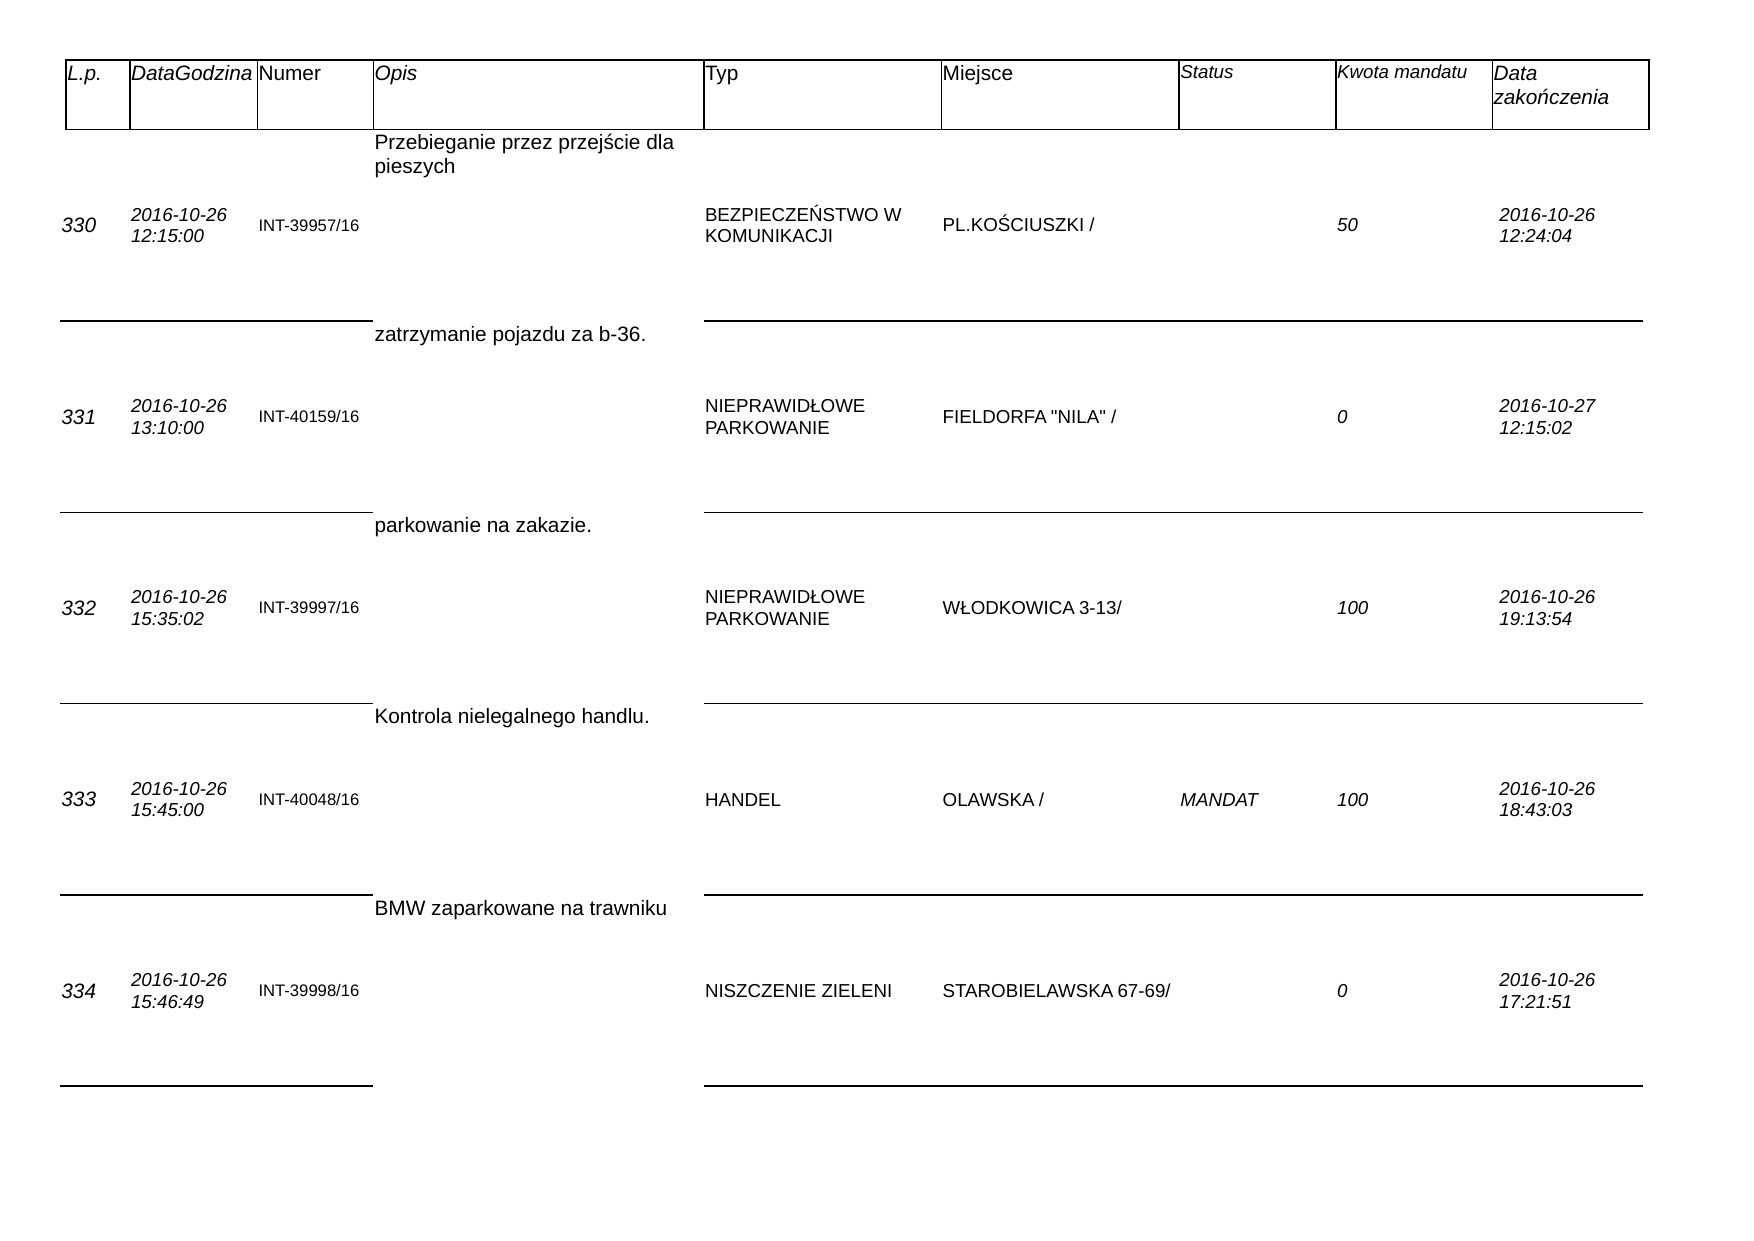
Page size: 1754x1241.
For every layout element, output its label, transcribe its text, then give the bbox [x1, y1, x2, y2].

table_cell [1179, 130, 1336, 320]
table_cell STAROBIELAWSKA 67-69/ [941, 896, 1179, 1085]
table_cell zatrzymanie pojazdu za b-36. [373, 320, 704, 511]
table_cell MANDAT [1179, 704, 1336, 894]
table_cell [1179, 896, 1336, 1085]
table_header Data zakończenia [1493, 61, 1648, 129]
table_cell 2016-10-26 12:15:00 [130, 130, 257, 320]
table_cell 2016-10-26 13:10:00 [130, 322, 257, 511]
table_cell Przebieganie przez przejście dla pieszych [373, 130, 704, 320]
table_header Typ [705, 61, 941, 129]
table_cell INT-39997/16 [257, 513, 373, 703]
table_header Opis [374, 61, 703, 129]
table_header Numer [258, 61, 373, 129]
table_cell INT-40159/16 [257, 322, 373, 511]
table_header Status [1180, 61, 1335, 129]
table_header Miejsce [942, 61, 1178, 129]
table_cell BMW zaparkowane na trawniku [373, 894, 704, 1085]
table_cell 2016-10-26 15:46:49 [130, 896, 257, 1085]
table_cell [1179, 322, 1336, 511]
table_cell 2016-10-26 19:13:54 [1498, 513, 1643, 703]
table_cell BEZPIECZEŃSTWO W KOMUNIKACJI [704, 130, 941, 320]
table_cell 2016-10-26 15:45:00 [130, 704, 257, 894]
table_header [60, 59, 65, 129]
table_cell 100 [1336, 704, 1498, 894]
table_cell NIEPRAWIDŁOWE PARKOWANIE [704, 513, 941, 703]
table_cell [1643, 703, 1649, 894]
table_cell 2016-10-26 18:43:03 [1498, 704, 1643, 894]
table_cell NISZCZENIE ZIELENI [704, 896, 941, 1085]
table_cell parkowanie na zakazie. [373, 511, 704, 703]
table_cell 334 [60, 896, 130, 1085]
table_cell [1643, 511, 1649, 703]
table_cell Kontrola nielegalnego handlu. [373, 703, 704, 894]
table_cell 0 [1336, 896, 1498, 1085]
table_header DataGodzina [131, 61, 257, 129]
table_cell INT-39957/16 [257, 130, 373, 320]
table_cell [1643, 130, 1649, 320]
table_cell 2016-10-26 12:24:04 [1498, 130, 1643, 320]
table_cell 331 [60, 322, 130, 511]
table_cell 0 [1336, 322, 1498, 511]
table_cell INT-40048/16 [257, 704, 373, 894]
table_cell 2016-10-27 12:15:02 [1498, 322, 1643, 511]
table_cell [1179, 513, 1336, 703]
table_header L.p. [67, 61, 129, 129]
table_cell [1643, 320, 1649, 511]
table_cell 332 [60, 513, 130, 703]
table_header Kwota mandatu [1337, 61, 1492, 129]
table_cell 100 [1336, 513, 1498, 703]
table_cell 50 [1336, 130, 1498, 320]
table_cell 330 [60, 129, 130, 320]
table_cell WŁODKOWICA 3-13/ [941, 513, 1179, 703]
table_cell OLAWSKA / [941, 704, 1179, 894]
table_cell 333 [60, 704, 130, 894]
table_cell INT-39998/16 [257, 896, 373, 1085]
table_cell NIEPRAWIDŁOWE PARKOWANIE [704, 322, 941, 511]
table_cell 2016-10-26 15:35:02 [130, 513, 257, 703]
table_cell HANDEL [704, 704, 941, 894]
table_cell [1643, 894, 1649, 1085]
table_cell PL.KOŚCIUSZKI / [941, 130, 1179, 320]
table_cell 2016-10-26 17:21:51 [1498, 896, 1643, 1085]
table_cell FIELDORFA "NILA" / [941, 322, 1179, 511]
